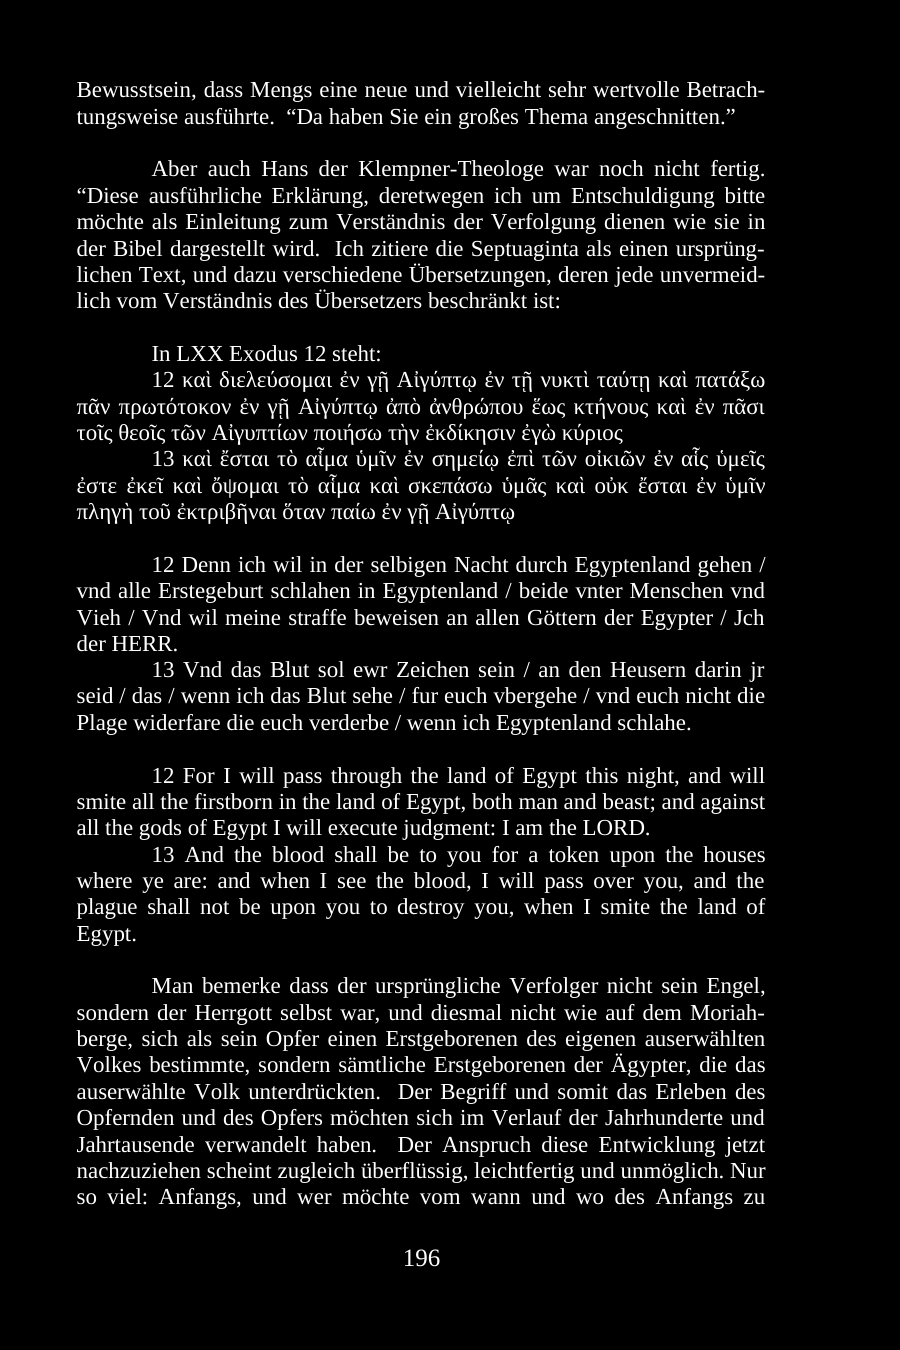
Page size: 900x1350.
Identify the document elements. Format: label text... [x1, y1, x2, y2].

text 12 For I will pass through the land of Egypt this night, and will smite all the firstborn in the land of Egypt, both man and beast; and against all the gods of Egypt I will execute judgment: I am the LORD. [76, 762, 766, 841]
text Aber auch Hans der Klempner-Theologe war noch nicht fertig. “Diese ausführliche Erklärung, deretwegen ich um Entschuldigung bitte möchte als Einleitung zum Verständnis der Verfolgung dienen wie sie in der Bibel dargestellt wird. Ich zitiere die Septuaginta als einen ursprüng-lichen Text, und dazu verschiedene Übersetzungen, deren jede unvermeid-lich vom Verständnis des Übersetzers beschränkt ist: [76, 156, 766, 314]
text 12 καὶ διελεύσομαι ἐν γῇ Αἰγύπτῳ ἐν τῇ νυκτὶ ταύτῃ καὶ πατάξω πᾶν πρωτότοκον ἐν γῇ Αἰγύπτῳ ἀπὸ ἀνθρώπου ἕως κτήνους καὶ ἐν πᾶσι τοῖς θεοῖς τῶν Αἰγυπτίων ποιήσω τὴν ἐκδίκησιν ἐγὼ κύριος [76, 366, 766, 445]
text Man bemerke dass der ursprüngliche Verfolger nicht sein Engel, sondern der Herrgott selbst war, und diesmal nicht wie auf dem Moriah-berge, sich als sein Opfer einen Erstgeborenen des eigenen auserwählten Volkes bestimmte, sondern sämtliche Erstgeborenen der Ägypter, die das auserwählte Volk unterdrückten. Der Begriff und somit das Erleben des Opfernden und des Opfers möchten sich im Verlauf der Jahrhunderte und Jahrtausende verwandelt haben. Der Anspruch diese Entwicklung jetzt nachzuziehen scheint zugleich überflüssig, leichtfertig und unmöglich. Nur so viel: Anfangs, und wer möchte vom wann und wo des Anfangs zu [76, 972, 766, 1210]
text 12 Denn ich wil in der selbigen Nacht durch Egyptenland gehen / vnd alle Erstegeburt schlahen in Egyptenland / beide vnter Menschen vnd Vieh / Vnd wil meine straffe beweisen an allen Göttern der Egypter / Jch der HERR. [76, 551, 766, 656]
text 13 καὶ ἔσται τὸ αἷμα ὑμῖν ἐν σημείῳ ἐπὶ τῶν οἰκιῶν ἐν αἷς ὑμεῖς ἐστε ἐκεῖ καὶ ὄψομαι τὸ αἷμα καὶ σκεπάσω ὑμᾶς καὶ οὐκ ἔσται ἐν ὑμῖν πληγὴ τοῦ ἐκτριβῆναι ὅταν παίω ἐν γῇ Αἰγύπτῳ [76, 445, 766, 524]
text 13 Vnd das Blut sol ewr Zeichen sein / an den Heusern darin jr seid / das / wenn ich das Blut sehe / fur euch vbergehe / vnd euch nicht die Plage widerfare die euch verderbe / wenn ich Egyptenland schlahe. [76, 656, 766, 735]
text In LXX Exodus 12 steht: [76, 340, 766, 366]
text 13 And the blood shall be to you for a token upon the houses where ye are: and when I see the blood, I will pass over you, and the plague shall not be upon you to destroy you, when I smite the land of Egypt. [76, 841, 766, 946]
text Bewusstsein, dass Mengs eine neue und vielleicht sehr wertvolle Betrach-tungsweise ausführte. “Da haben Sie ein großes Thema angeschnitten.” [76, 76, 766, 129]
